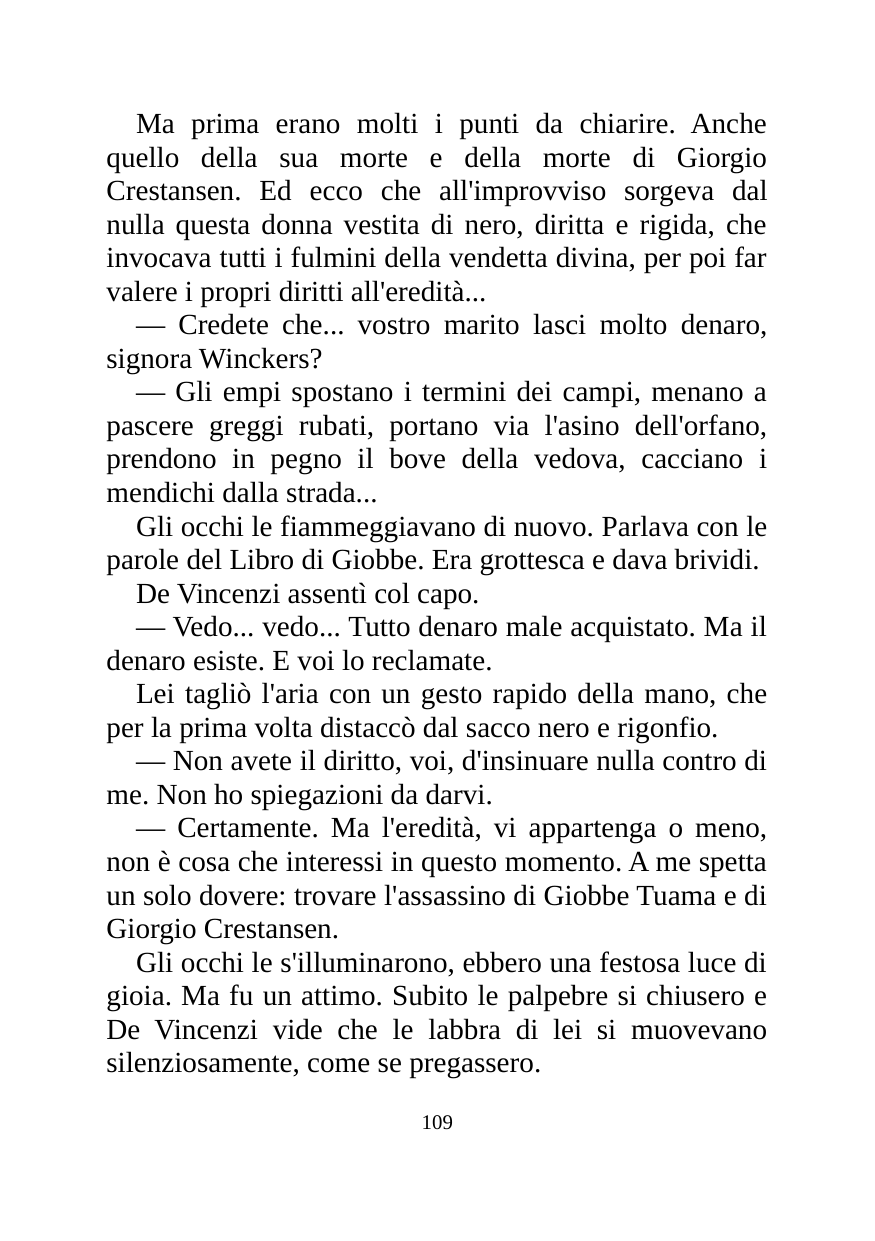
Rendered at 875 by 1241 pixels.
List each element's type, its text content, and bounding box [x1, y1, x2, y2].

text Ma prima erano molti i punti da chiarire. Anche quello della sua morte e della morte di Giorgio Crestansen. Ed ecco che all'improvviso sorgeva dal nulla questa donna vestita di nero, diritta e rigida, che invocava tutti i fulmini della vendetta divina, per poi far valere i propri diritti all'eredità... [106, 106, 768, 307]
text — Gli empi spostano i termini dei campi, menano a pascere greggi rubati, portano via l'asino dell'orfano, prendono in pegno il bove della vedova, cacciano i mendichi dalla strada... [106, 374, 768, 509]
text Gli occhi le s'illuminarono, ebbero una festosa luce di gioia. Ma fu un attimo. Subito le palpebre si chiusero e De Vincenzi vide che le labbra di lei si muovevano silenziosamente, come se pregassero. [106, 945, 768, 1079]
text Lei tagliò l'aria con un gesto rapido della mano, che per la prima volta distaccò dal sacco nero e rigonfio. [106, 676, 768, 743]
text — Credete che... vostro marito lasci molto denaro, signora Winckers? [106, 307, 768, 374]
text — Certamente. Ma l'eredità, vi appartenga o meno, non è cosa che interessi in questo momento. A me spetta un solo dovere: trovare l'assassino di Giobbe Tuama e di Giorgio Crestansen. [106, 811, 768, 945]
text De Vincenzi assentì col capo. [106, 576, 768, 609]
text — Non avete il diritto, voi, d'insinuare nulla contro di me. Non ho spiegazioni da darvi. [106, 743, 768, 811]
text Gli occhi le fiammeggiavano di nuovo. Parlava con le parole del Libro di Giobbe. Era grottesca e dava brividi. [106, 509, 768, 576]
text — Vedo... vedo... Tutto denaro male acquistato. Ma il denaro esiste. E voi lo reclamate. [106, 609, 768, 676]
